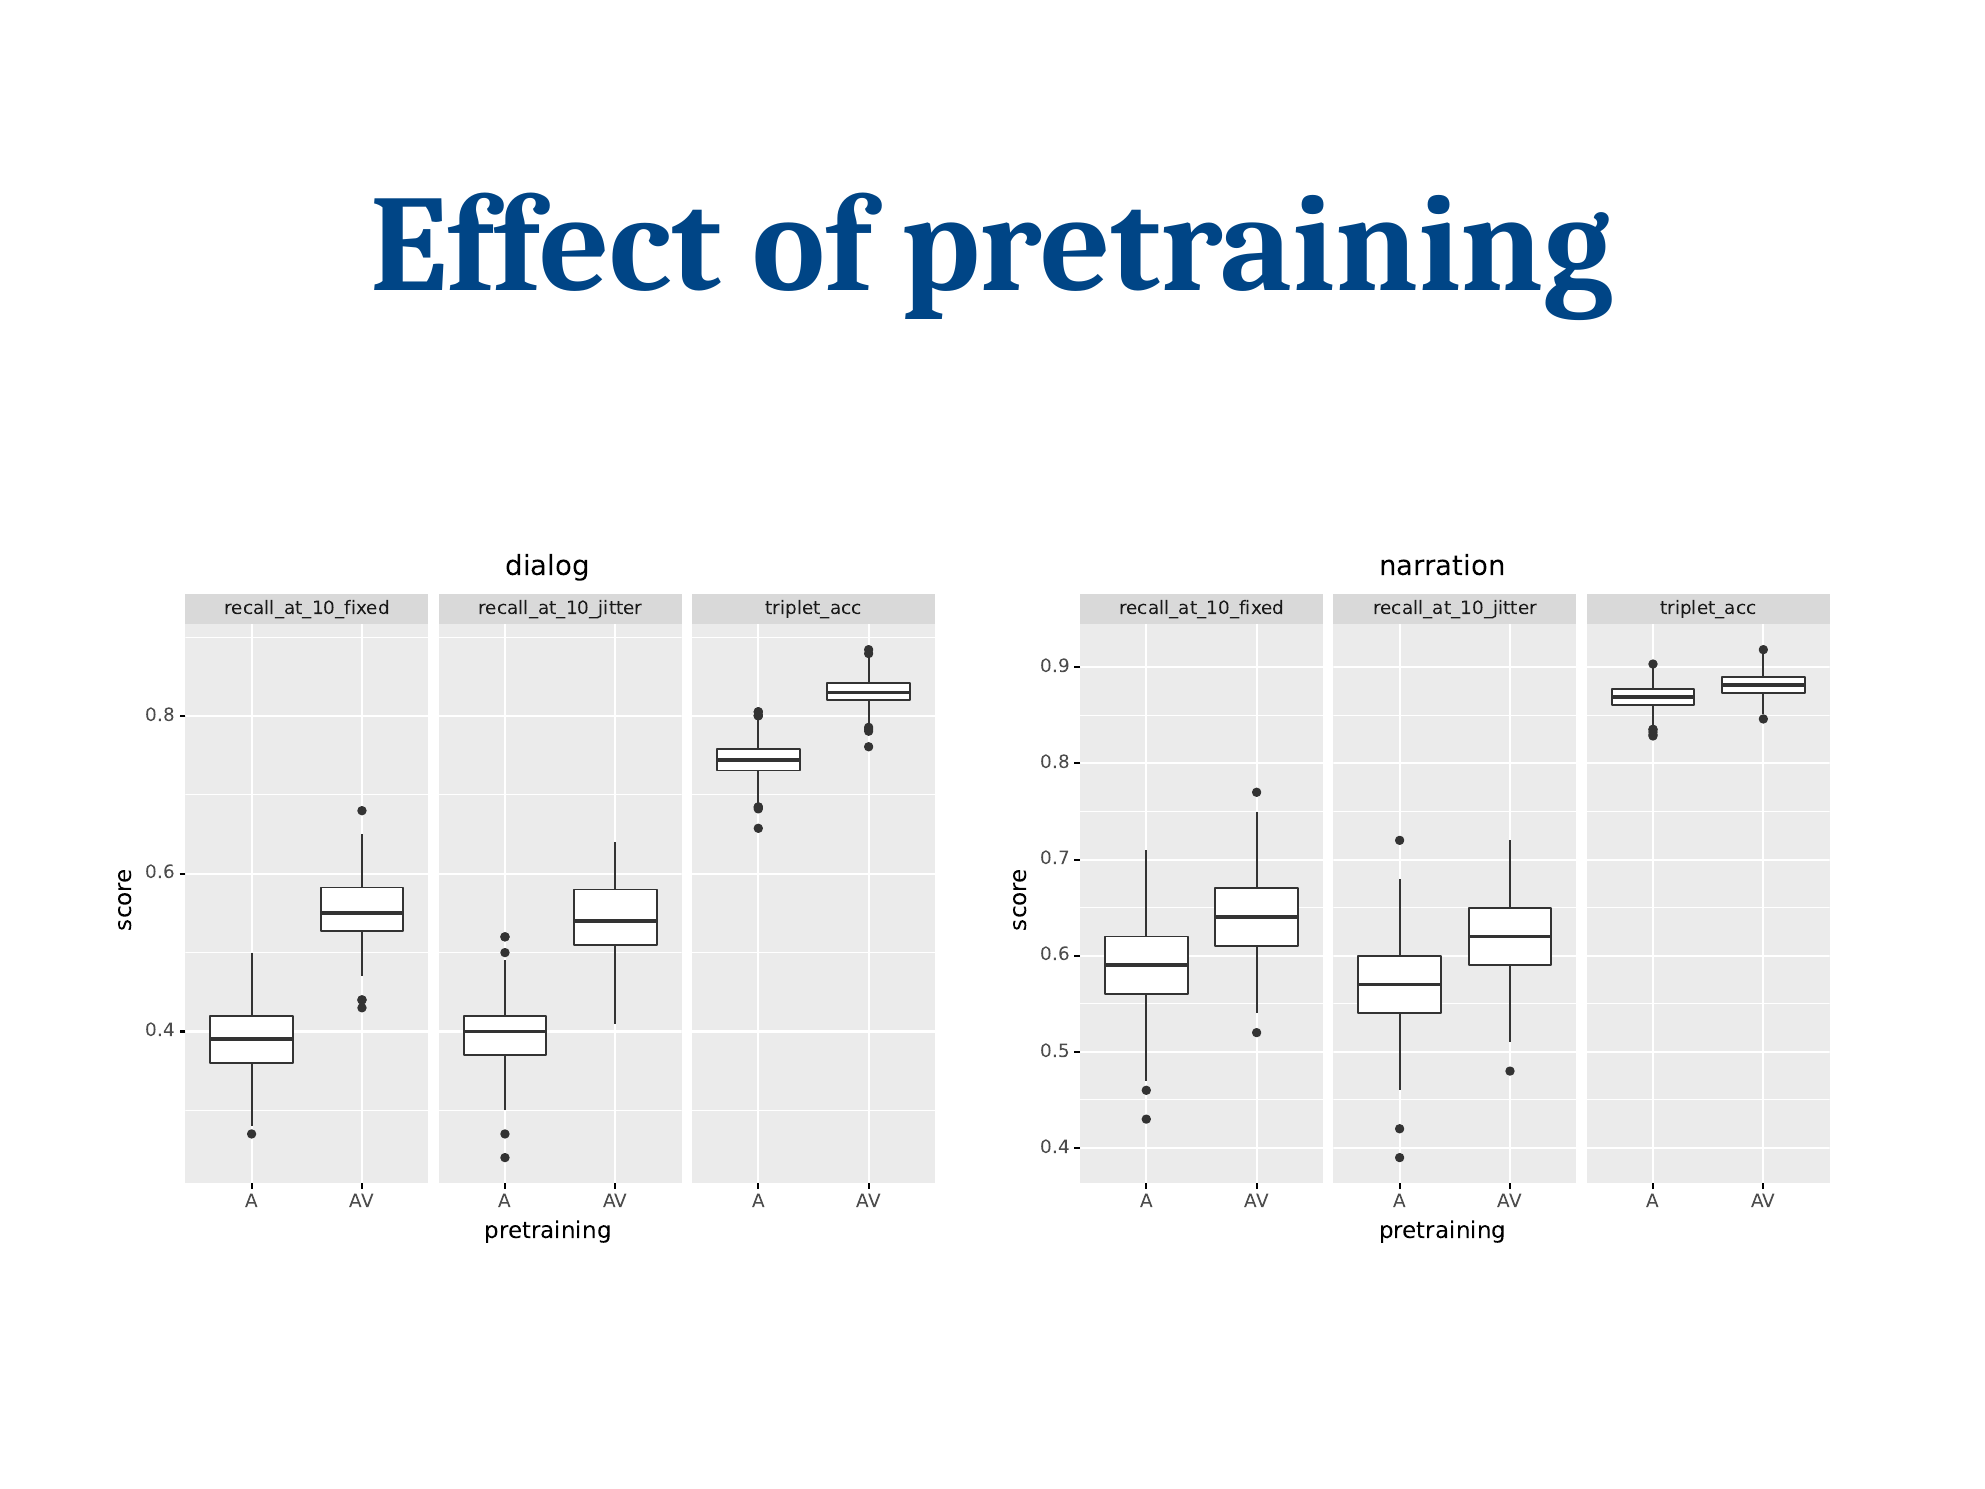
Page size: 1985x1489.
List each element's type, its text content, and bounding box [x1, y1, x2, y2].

title Effect of pretraining [99, 59, 1885, 432]
picture [993, 539, 1846, 1260]
picture [99, 539, 952, 1260]
